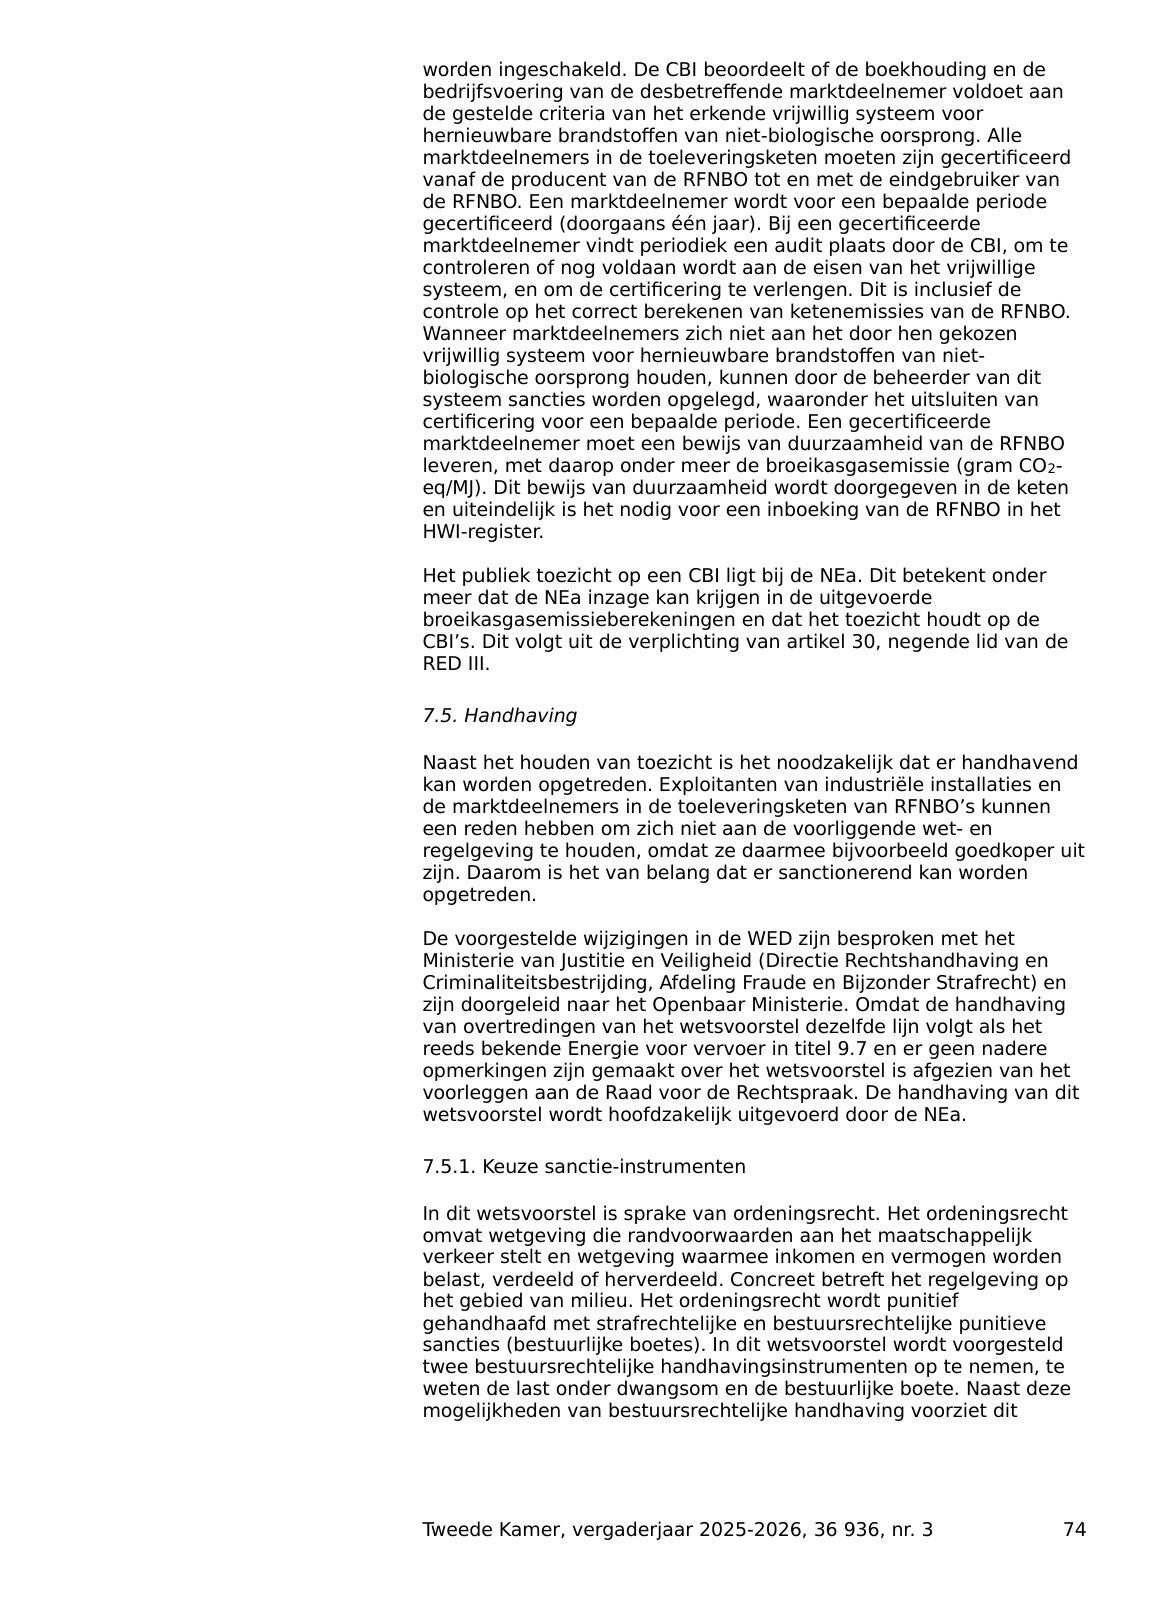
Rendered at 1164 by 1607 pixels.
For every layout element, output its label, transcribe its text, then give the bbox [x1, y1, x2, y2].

text In dit wetsvoorstel is sprake van ordeningsrecht. Het ordeningsrecht omvat wetgeving die randvoorwaarden aan het maatschappelijk verkeer stelt en wetgeving waarmee inkomen en vermogen worden belast, verdeeld of herverdeeld. Concreet betreft het regelgeving op het gebied van milieu. Het ordeningsrecht wordt punitief gehandhaafd met strafrechtelijke en bestuursrechtelijke punitieve sancties (bestuurlijke boetes). In dit wetsvoorstel wordt voorgesteld twee bestuursrechtelijke handhavingsinstrumenten op te nemen, te weten de last onder dwangsom en de bestuurlijke boete. Naast deze mogelijkheden van bestuursrechtelijke handhaving voorziet dit [422, 1202, 1087, 1422]
subtitle 7.5. Handhaving [422, 705, 1087, 727]
text Het publiek toezicht op een CBI ligt bij de NEa. Dit betekent onder meer dat de NEa inzage kan krijgen in de uitgevoerde broeikasgasemissieberekeningen en dat het toezicht houdt op de CBI’s. Dit volgt uit de verplichting van artikel 30, negende lid van de RED III. [422, 565, 1087, 675]
text Naast het houden van toezicht is het noodzakelijk dat er handhavend kan worden opgetreden. Exploitanten van industriële installaties en de marktdeelnemers in de toeleveringsketen van RFNBO’s kunnen een reden hebben om zich niet aan de voorliggende wet- en regelgeving te houden, omdat ze daarmee bijvoorbeeld goedkoper uit zijn. Daarom is het van belang dat er sanctionerend kan worden opgetreden. [422, 752, 1087, 906]
text worden ingeschakeld. De CBI beoordeelt of de boekhouding en de bedrijfsvoering van de desbetreffende marktdeelnemer voldoet aan de gestelde criteria van het erkende vrijwillig systeem voor hernieuwbare brandstoffen van niet-biologische oorsprong. Alle marktdeelnemers in de toeleveringsketen moeten zijn gecertificeerd vanaf de producent van de RFNBO tot en met de eindgebruiker van de RFNBO. Een marktdeelnemer wordt voor een bepaalde periode gecertificeerd (doorgaans één jaar). Bij een gecertificeerde marktdeelnemer vindt periodiek een audit plaats door de CBI, om te controleren of nog voldaan wordt aan de eisen van het vrijwillige systeem, en om de certificering te verlengen. Dit is inclusief de controle op het correct berekenen van ketenemissies van de RFNBO. Wanneer marktdeelnemers zich niet aan het door hen gekozen vrijwillig systeem voor hernieuwbare brandstoffen van niet-biologische oorsprong houden, kunnen door de beheerder van dit systeem sancties worden opgelegd, waaronder het uitsluiten van certificering voor een bepaalde periode. Een gecertificeerde marktdeelnemer moet een bewijs van duurzaamheid van de RFNBO leveren, met daarop onder meer de broeikasgasemissie (gram CO2-eq/MJ). Dit bewijs van duurzaamheid wordt doorgegeven in de keten en uiteindelijk is het nodig voor een inboeking van de RFNBO in het HWI-register. [422, 59, 1087, 543]
text De voorgestelde wijzigingen in de WED zijn besproken met het Ministerie van Justitie en Veiligheid (Directie Rechtshandhaving en Criminaliteitsbestrijding, Afdeling Fraude en Bijzonder Strafrecht) en zijn doorgeleid naar het Openbaar Ministerie. Omdat de handhaving van overtredingen van het wetsvoorstel dezelfde lijn volgt als het reeds bekende Energie voor vervoer in titel 9.7 en er geen nadere opmerkingen zijn gemaakt over het wetsvoorstel is afgezien van het voorleggen aan de Raad voor de Rechtspraak. De handhaving van dit wetsvoorstel wordt hoofdzakelijk uitgevoerd door de NEa. [422, 928, 1087, 1126]
subtitle 7.5.1. Keuze sanctie-instrumenten [422, 1156, 1087, 1177]
